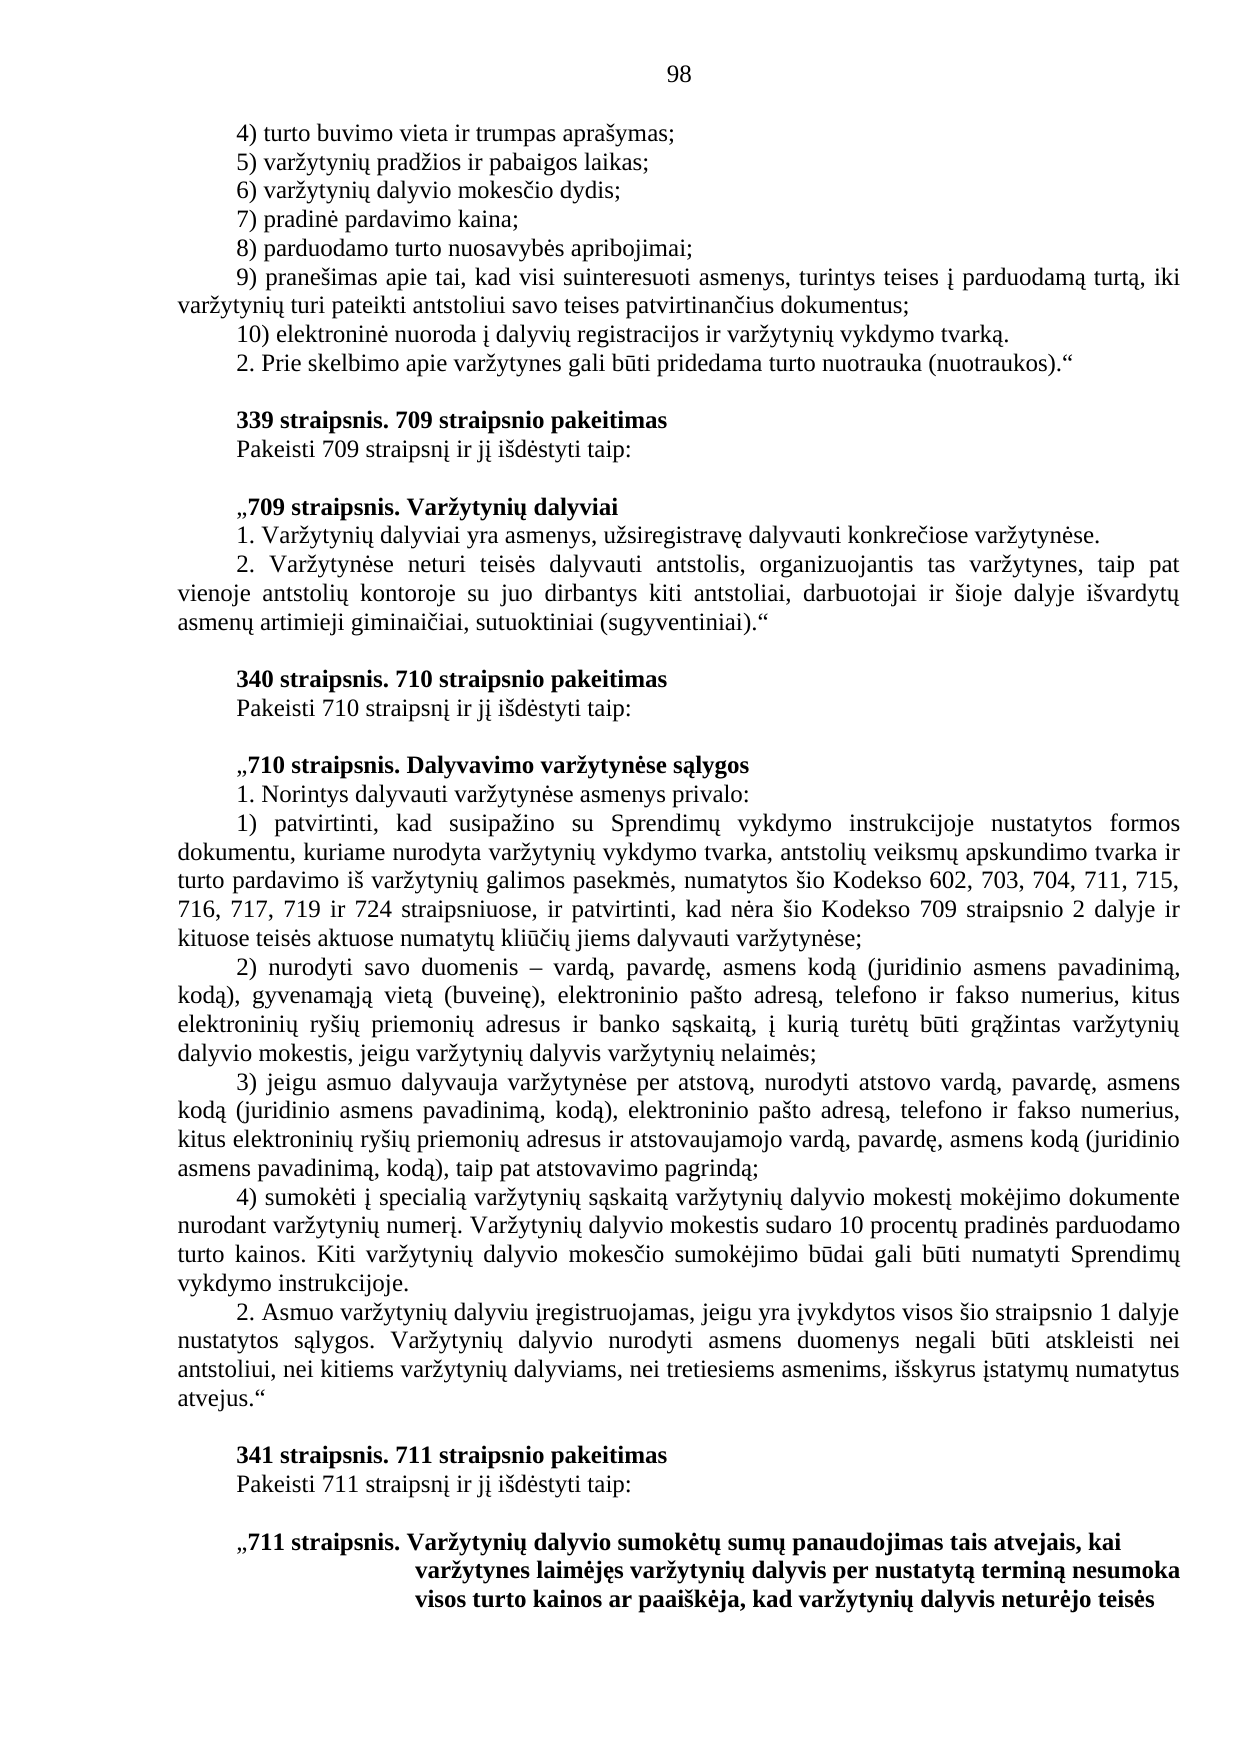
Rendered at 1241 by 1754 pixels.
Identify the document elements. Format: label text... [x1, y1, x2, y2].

text 4) sumokėti į specialią varžytynių sąskaitą varžytynių dalyvio mokestį mokėjimo dokumente nurodant varžytynių numerį. Varžytynių dalyvio mokestis sudaro 10 procentų pradinės parduodamo turto kainos. Kiti varžytynių dalyvio mokesčio sumokėjimo būdai gali būti numatyti Sprendimų vykdymo instrukcijoje. [177, 1182, 1181, 1297]
text 7) pradinė pardavimo kaina; [177, 204, 1181, 233]
text 339 straipsnis. 709 straipsnio pakeitimas [177, 406, 1181, 434]
text Pakeisti 710 straipsnį ir jį išdėstyti taip: [177, 693, 1181, 722]
text 341 straipsnis. 711 straipsnio pakeitimas [177, 1441, 1181, 1469]
text „711 straipsnis. Varžytynių dalyvio sumokėtų sumų panaudojimas tais atvejais, kai varžytynes laimėjęs varžytynių dalyvis per nustatytą terminą nesumoka visos turto kainos ar paaiškėja, kad varžytynių dalyvis neturėjo teisės [236, 1527, 1181, 1613]
text 5) varžytynių pradžios ir pabaigos laikas; [177, 147, 1181, 176]
text 4) turto buvimo vieta ir trumpas aprašymas; [177, 118, 1181, 147]
text 9) pranešimas apie tai, kad visi suinteresuoti asmenys, turintys teises į parduodamą turtą, iki varžytynių turi pateikti antstoliui savo teises patvirtinančius dokumentus; [177, 262, 1181, 319]
text 10) elektroninė nuoroda į dalyvių registracijos ir varžytynių vykdymo tvarką. [177, 319, 1181, 348]
text 2) nurodyti savo duomenis – vardą, pavardę, asmens kodą (juridinio asmens pavadinimą, kodą), gyvenamąją vietą (buveinę), elektroninio pašto adresą, telefono ir fakso numerius, kitus elektroninių ryšių priemonių adresus ir banko sąskaitą, į kurią turėtų būti grąžintas varžytynių dalyvio mokestis, jeigu varžytynių dalyvis varžytynių nelaimės; [177, 952, 1181, 1067]
text 340 straipsnis. 710 straipsnio pakeitimas [177, 664, 1181, 693]
text 1. Norintys dalyvauti varžytynėse asmenys privalo: [177, 779, 1181, 808]
text 2. Prie skelbimo apie varžytynes gali būti pridedama turto nuotrauka (nuotraukos).“ [177, 348, 1181, 377]
text 8) parduodamo turto nuosavybės apribojimai; [177, 233, 1181, 262]
text Pakeisti 711 straipsnį ir jį išdėstyti taip: [177, 1469, 1181, 1498]
text „710 straipsnis. Dalyvavimo varžytynėse sąlygos [177, 751, 1181, 779]
text 3) jeigu asmuo dalyvauja varžytynėse per atstovą, nurodyti atstovo vardą, pavardę, asmens kodą (juridinio asmens pavadinimą, kodą), elektroninio pašto adresą, telefono ir fakso numerius, kitus elektroninių ryšių priemonių adresus ir atstovaujamojo vardą, pavardę, asmens kodą (juridinio asmens pavadinimą, kodą), taip pat atstovavimo pagrindą; [177, 1067, 1181, 1182]
text Pakeisti 709 straipsnį ir jį išdėstyti taip: [177, 434, 1181, 463]
text 6) varžytynių dalyvio mokesčio dydis; [177, 176, 1181, 204]
text 1. Varžytynių dalyviai yra asmenys, užsiregistravę dalyvauti konkrečiose varžytynėse. [177, 521, 1181, 549]
text 2. Varžytynėse neturi teisės dalyvauti antstolis, organizuojantis tas varžytynes, taip pat vienoje antstolių kontoroje su juo dirbantys kiti antstoliai, darbuotojai ir šioje dalyje išvardytų asmenų artimieji giminaičiai, sutuoktiniai (sugyventiniai).“ [177, 549, 1181, 636]
text 2. Asmuo varžytynių dalyviu įregistruojamas, jeigu yra įvykdytos visos šio straipsnio 1 dalyje nustatytos sąlygos. Varžytynių dalyvio nurodyti asmens duomenys negali būti atskleisti nei antstoliui, nei kitiems varžytynių dalyviams, nei tretiesiems asmenims, išskyrus įstatymų numatytus atvejus.“ [177, 1297, 1181, 1412]
text „709 straipsnis. Varžytynių dalyviai [177, 492, 1181, 521]
text 1) patvirtinti, kad susipažino su Sprendimų vykdymo instrukcijoje nustatytos formos dokumentu, kuriame nurodyta varžytynių vykdymo tvarka, antstolių veiksmų apskundimo tvarka ir turto pardavimo iš varžytynių galimos pasekmės, numatytos šio Kodekso 602, 703, 704, 711, 715, 716, 717, 719 ir 724 straipsniuose, ir patvirtinti, kad nėra šio Kodekso 709 straipsnio 2 dalyje ir kituose teisės aktuose numatytų kliūčių jiems dalyvauti varžytynėse; [177, 808, 1181, 952]
